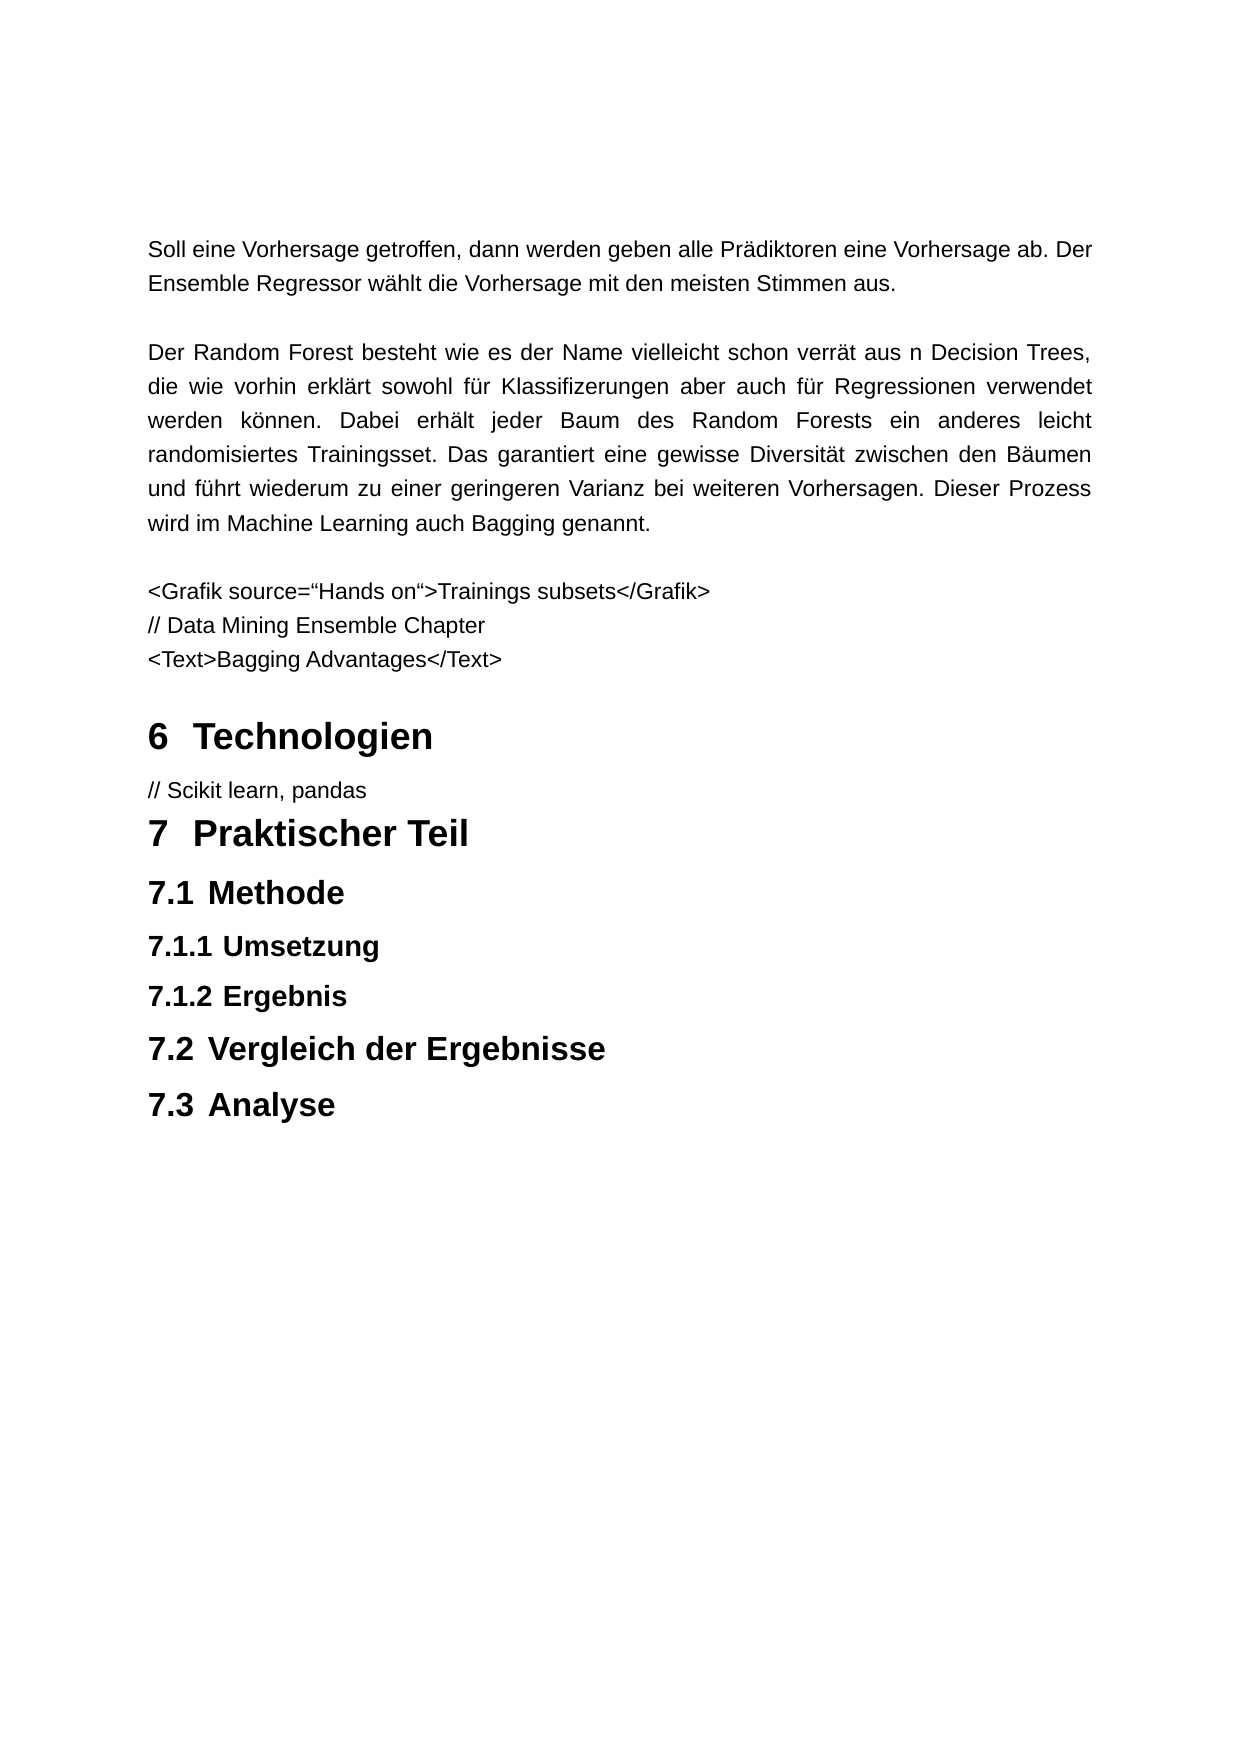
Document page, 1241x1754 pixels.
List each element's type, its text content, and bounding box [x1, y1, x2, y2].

subtitle Vergleich der Ergebnisse [148, 1029, 1092, 1067]
subtitle Praktischer Teil [148, 811, 1092, 854]
text Soll eine Vorhersage getroffen, dann werden geben alle Prädiktoren eine Vorhersage ab. Der Ensemble Regressor wählt die Vorhersage mit den meisten Stimmen aus. [148, 236, 1092, 297]
subtitle Technologien [148, 714, 1092, 758]
text <Grafik source=“Hands on“>Trainings subsets</Grafik> [148, 578, 1092, 604]
text // Data Mining Ensemble Chapter [148, 612, 1092, 638]
subtitle Analyse [148, 1085, 1092, 1124]
subtitle Ergebnis [148, 979, 1092, 1013]
text Der Random Forest besteht wie es der Name vielleicht schon verrät aus n Decision Trees, die wie vorhin erklärt sowohl für Klassifizerungen aber auch für Regressionen verwendet werden können. Dabei erhält jeder Baum des Random Forests ein anderes leicht randomisiertes Trainingsset. Das garantiert eine gewisse Diversität zwischen den Bäumen und führt wiederum zu einer geringeren Varianz bei weiteren Vorhersagen. Dieser Prozess wird im Machine Learning auch Bagging genannt. [148, 339, 1092, 536]
subtitle Umsetzung [148, 929, 1092, 963]
text // Scikit learn, pandas [148, 777, 1092, 803]
subtitle Methode [148, 873, 1092, 912]
text <Text>Bagging Advantages</Text> [148, 646, 1092, 673]
